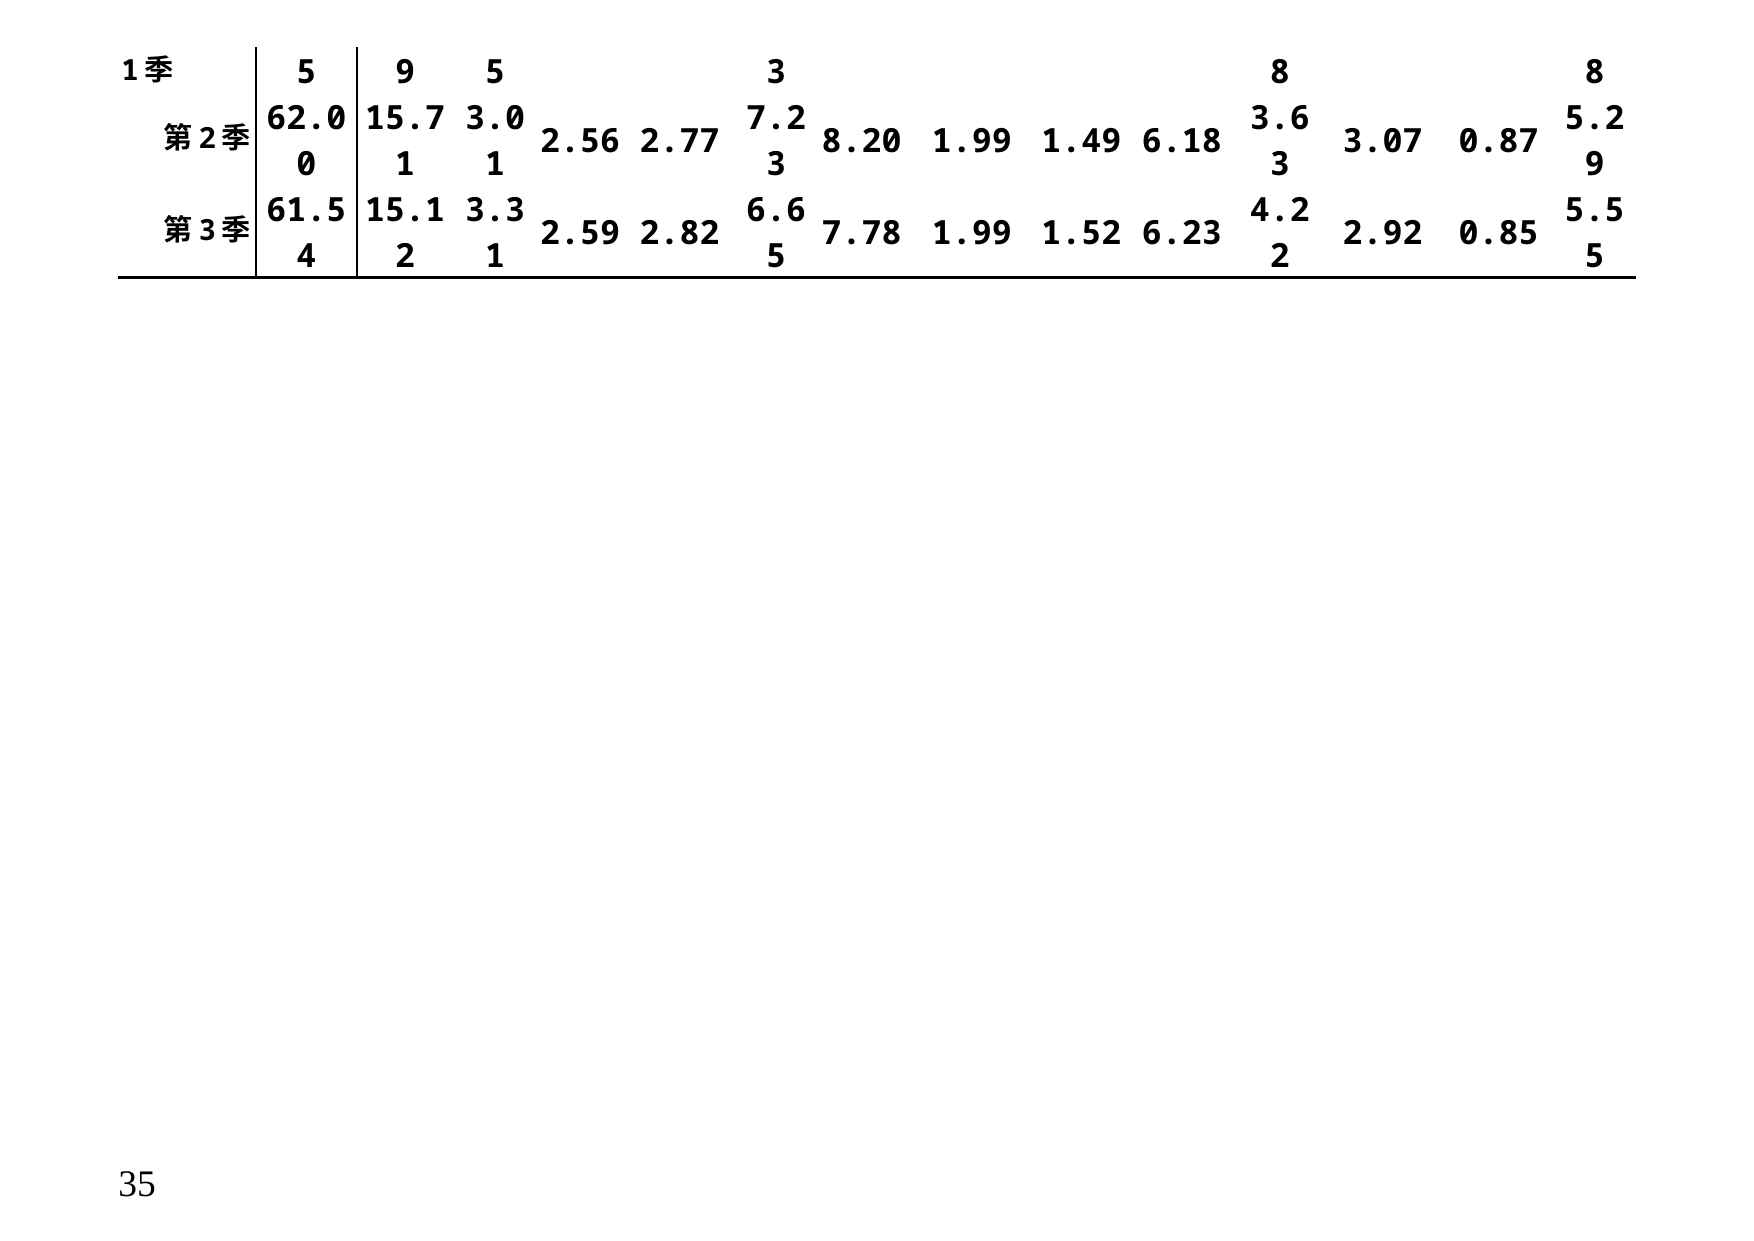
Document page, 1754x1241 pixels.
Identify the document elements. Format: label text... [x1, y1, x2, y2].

table_cell 3.01 [453, 93, 536, 185]
table_cell 3.63 [1238, 93, 1321, 185]
table_cell [817, 47, 906, 93]
table_cell 1季 [118, 47, 255, 93]
table_cell 61.54 [257, 185, 356, 276]
table_cell [536, 47, 624, 93]
table_cell 5 [257, 47, 356, 93]
table_cell 2.82 [624, 185, 735, 276]
table_cell 1.99 [906, 93, 1037, 185]
table_cell 第2季 [118, 93, 255, 185]
table_cell 8 [1238, 47, 1321, 93]
table_cell 5.29 [1553, 93, 1636, 185]
table_cell 1.52 [1037, 185, 1125, 276]
table_cell [1321, 47, 1443, 93]
table_cell 4.22 [1238, 185, 1321, 276]
table_cell [1125, 47, 1238, 93]
table_cell 0.87 [1444, 93, 1553, 185]
table_cell 62.00 [257, 93, 356, 185]
table_cell [1444, 47, 1553, 93]
table_cell [906, 47, 1037, 93]
table_cell 5 [453, 47, 536, 93]
table_cell 3.07 [1321, 93, 1443, 185]
table_cell 6.65 [735, 185, 817, 276]
table_cell 0.85 [1444, 185, 1553, 276]
table_cell 7.23 [735, 93, 817, 185]
table_cell 6.18 [1125, 93, 1238, 185]
table_cell 15.71 [358, 93, 453, 185]
table_cell 2.92 [1321, 185, 1443, 276]
table_cell [624, 47, 735, 93]
table_cell [1037, 47, 1125, 93]
table_cell 1.49 [1037, 93, 1125, 185]
table_cell 7.78 [817, 185, 906, 276]
table_cell 15.12 [358, 185, 453, 276]
table_cell 3 [735, 47, 817, 93]
table_cell 8 [1553, 47, 1636, 93]
table_cell 3.31 [453, 185, 536, 276]
table_cell 8.20 [817, 93, 906, 185]
table_cell 9 [358, 47, 453, 93]
table_cell 5.55 [1553, 185, 1636, 276]
table_cell 2.59 [536, 185, 624, 276]
table_cell 6.23 [1125, 185, 1238, 276]
table_cell 第3季 [118, 185, 255, 276]
table_cell 1.99 [906, 185, 1037, 276]
table_cell 2.56 [536, 93, 624, 185]
table_cell 2.77 [624, 93, 735, 185]
